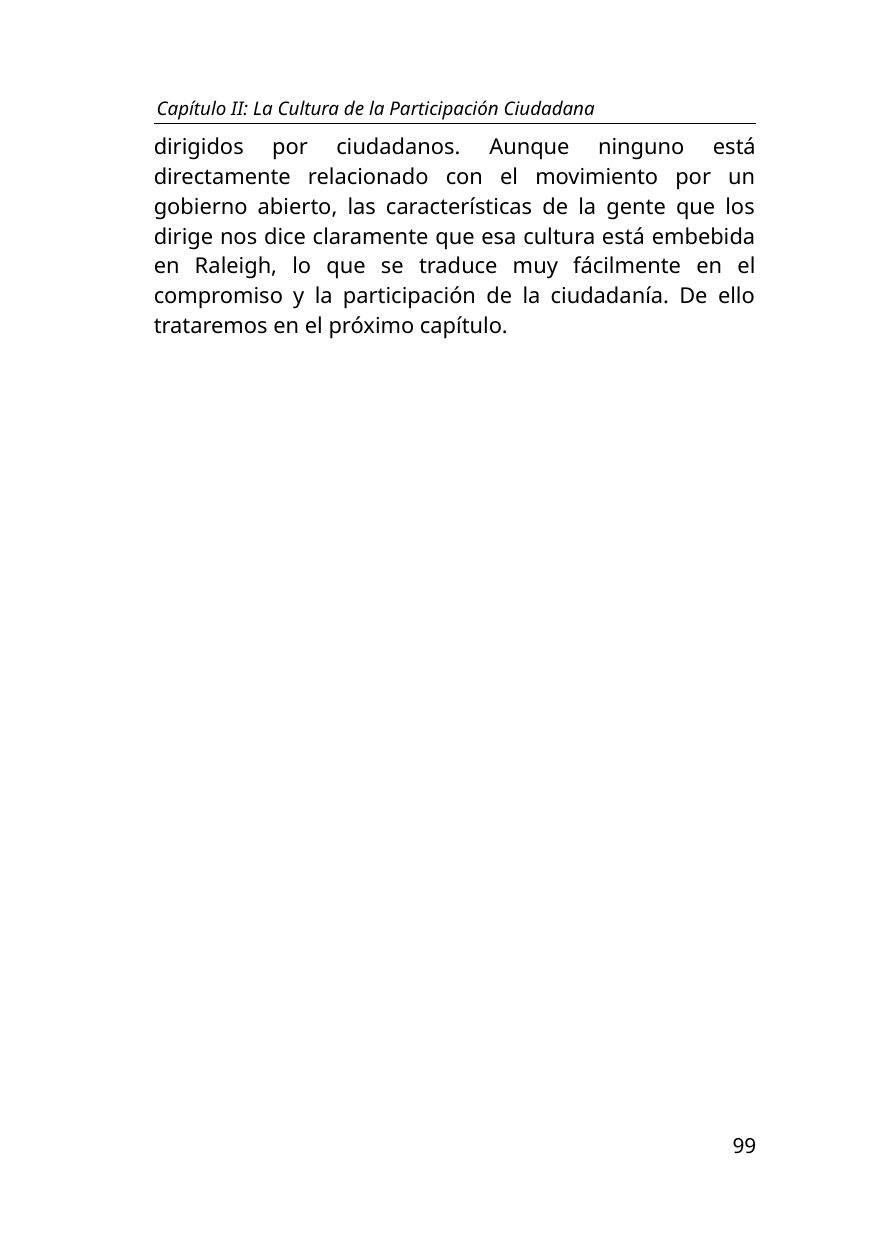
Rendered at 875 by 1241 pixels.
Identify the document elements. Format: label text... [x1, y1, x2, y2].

text dirigidos por ciudadanos. Aunque ninguno está directamente relacionado con el movimiento por un gobierno abierto, las características de la gente que los dirige nos dice claramente que esa cultura está embebida en Raleigh, lo que se traduce muy fácilmente en el compromiso y la participación de la ciudadanía. De ello trataremos en el próximo capítulo. [153, 131, 756, 340]
